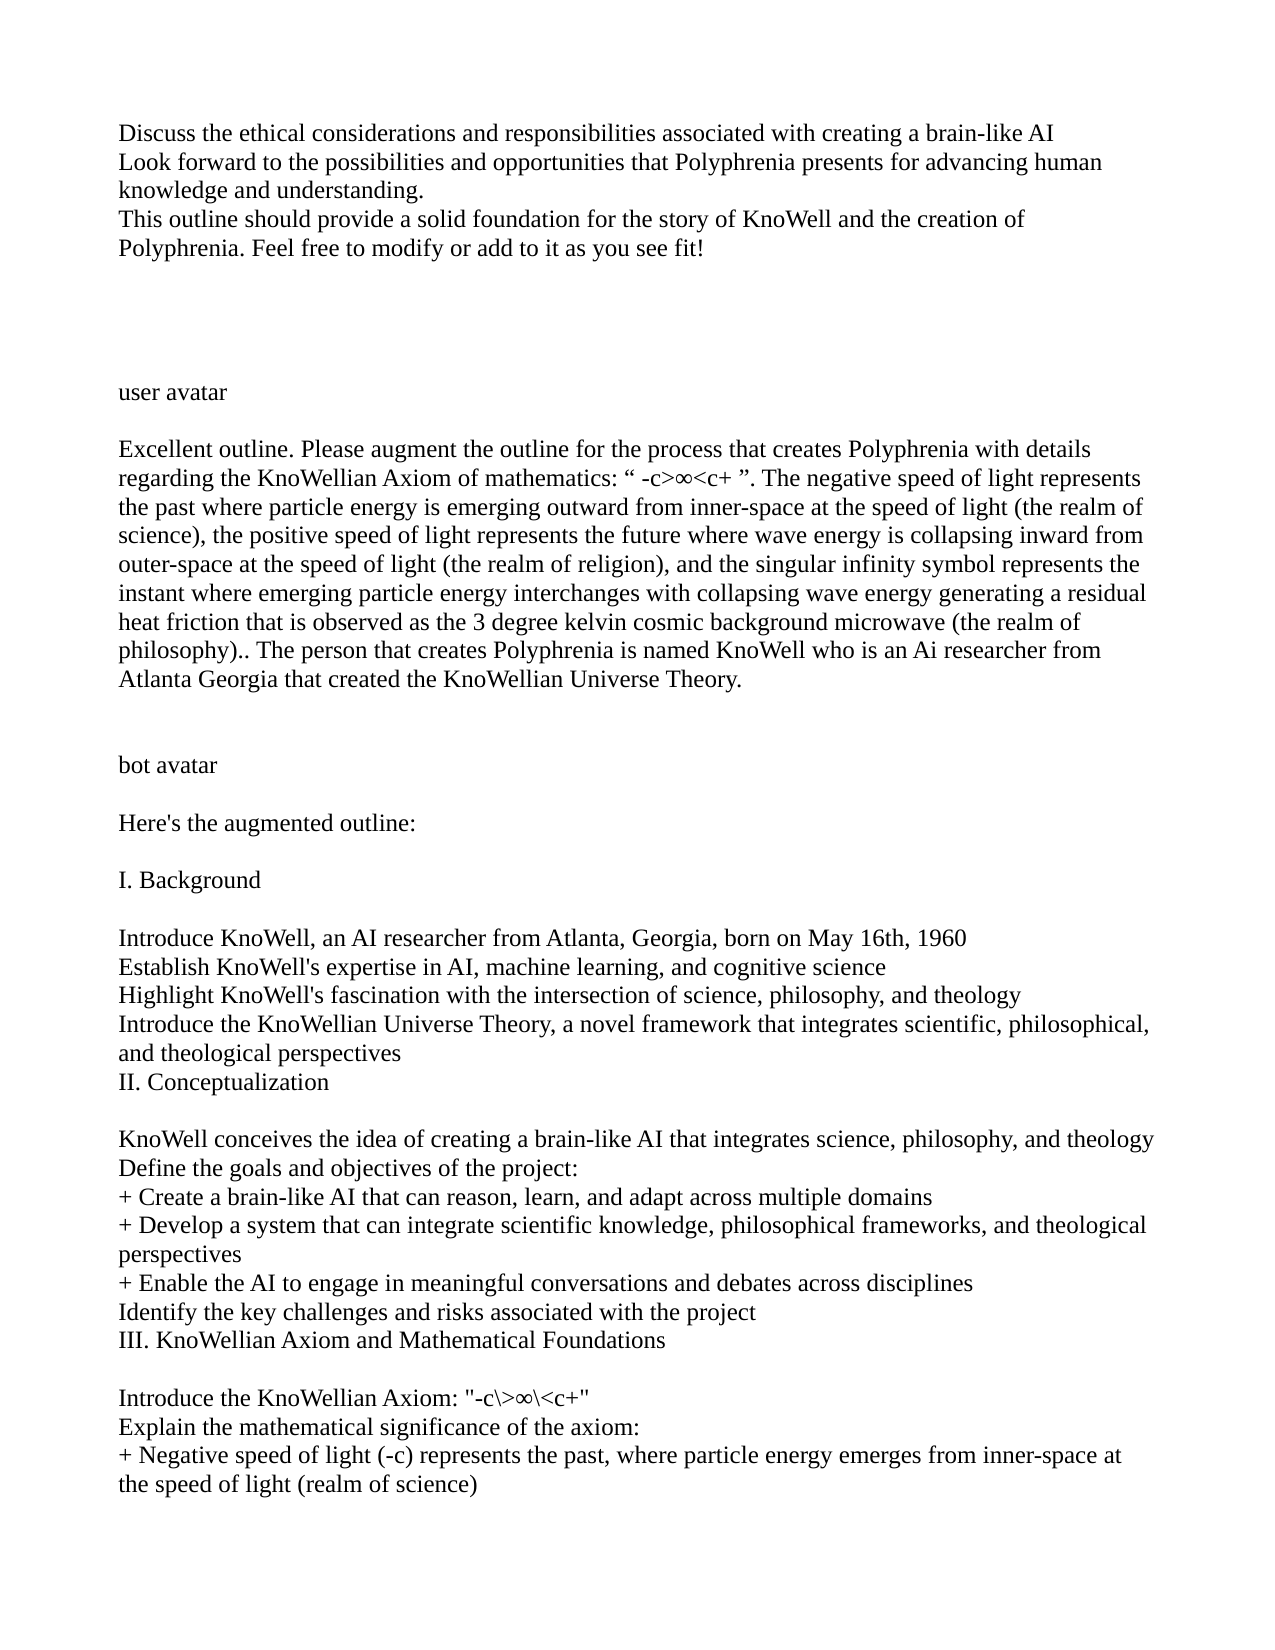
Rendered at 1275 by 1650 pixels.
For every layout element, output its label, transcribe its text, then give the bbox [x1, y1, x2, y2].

text Excellent outline. Please augment the outline for the process that creates Polyphrenia with details regarding the KnoWellian Axiom of mathematics: “ -c>∞<c+ ”. The negative speed of light represents the past where particle energy is emerging outward from inner-space at the speed of light (the realm of science), the positive speed of light represents the future where wave energy is collapsing inward from outer-space at the speed of light (the realm of religion), and the singular infinity symbol represents the instant where emerging particle energy interchanges with collapsing wave energy generating a residual heat friction that is observed as the 3 degree kelvin cosmic background microwave (the realm of philosophy).. The person that creates Polyphrenia is named KnoWell who is an Ai researcher from Atlanta Georgia that created the KnoWellian Universe Theory. [118, 434, 1157, 693]
text user avatar [118, 377, 1157, 406]
text Define the goals and objectives of the project: [118, 1153, 1157, 1182]
text Here's the augmented outline: [118, 808, 1157, 837]
text + Create a brain-like AI that can reason, learn, and adapt across multiple domains [118, 1182, 1157, 1211]
text + Develop a system that can integrate scientific knowledge, philosophical frameworks, and theological perspectives [118, 1211, 1157, 1268]
text I. Background [118, 866, 1157, 894]
text Introduce KnoWell, an AI researcher from Atlanta, Georgia, born on May 16th, 1960 [118, 923, 1157, 952]
text Introduce the KnoWellian Universe Theory, a novel framework that integrates scientific, philosophical, and theological perspectives [118, 1009, 1157, 1067]
text + Enable the AI to engage in meaningful conversations and debates across disciplines [118, 1268, 1157, 1297]
text Look forward to the possibilities and opportunities that Polyphrenia presents for advancing human knowledge and understanding. [118, 147, 1157, 204]
text bot avatar [118, 751, 1157, 779]
text Introduce the KnoWellian Axiom: "-c\>∞\<c+" [118, 1383, 1157, 1412]
text + Negative speed of light (-c) represents the past, where particle energy emerges from inner-space at the speed of light (realm of science) [118, 1441, 1157, 1498]
text Identify the key challenges and risks associated with the project [118, 1297, 1157, 1326]
text KnoWell conceives the idea of creating a brain-like AI that integrates science, philosophy, and theology [118, 1124, 1157, 1153]
text This outline should provide a solid foundation for the story of KnoWell and the creation of Polyphrenia. Feel free to modify or add to it as you see fit! [118, 204, 1157, 262]
text Establish KnoWell's expertise in AI, machine learning, and cognitive science [118, 952, 1157, 981]
text Discuss the ethical considerations and responsibilities associated with creating a brain-like AI [118, 118, 1157, 147]
text Highlight KnoWell's fascination with the intersection of science, philosophy, and theology [118, 981, 1157, 1009]
text Explain the mathematical significance of the axiom: [118, 1412, 1157, 1441]
text III. KnoWellian Axiom and Mathematical Foundations [118, 1326, 1157, 1354]
text II. Conceptualization [118, 1067, 1157, 1096]
